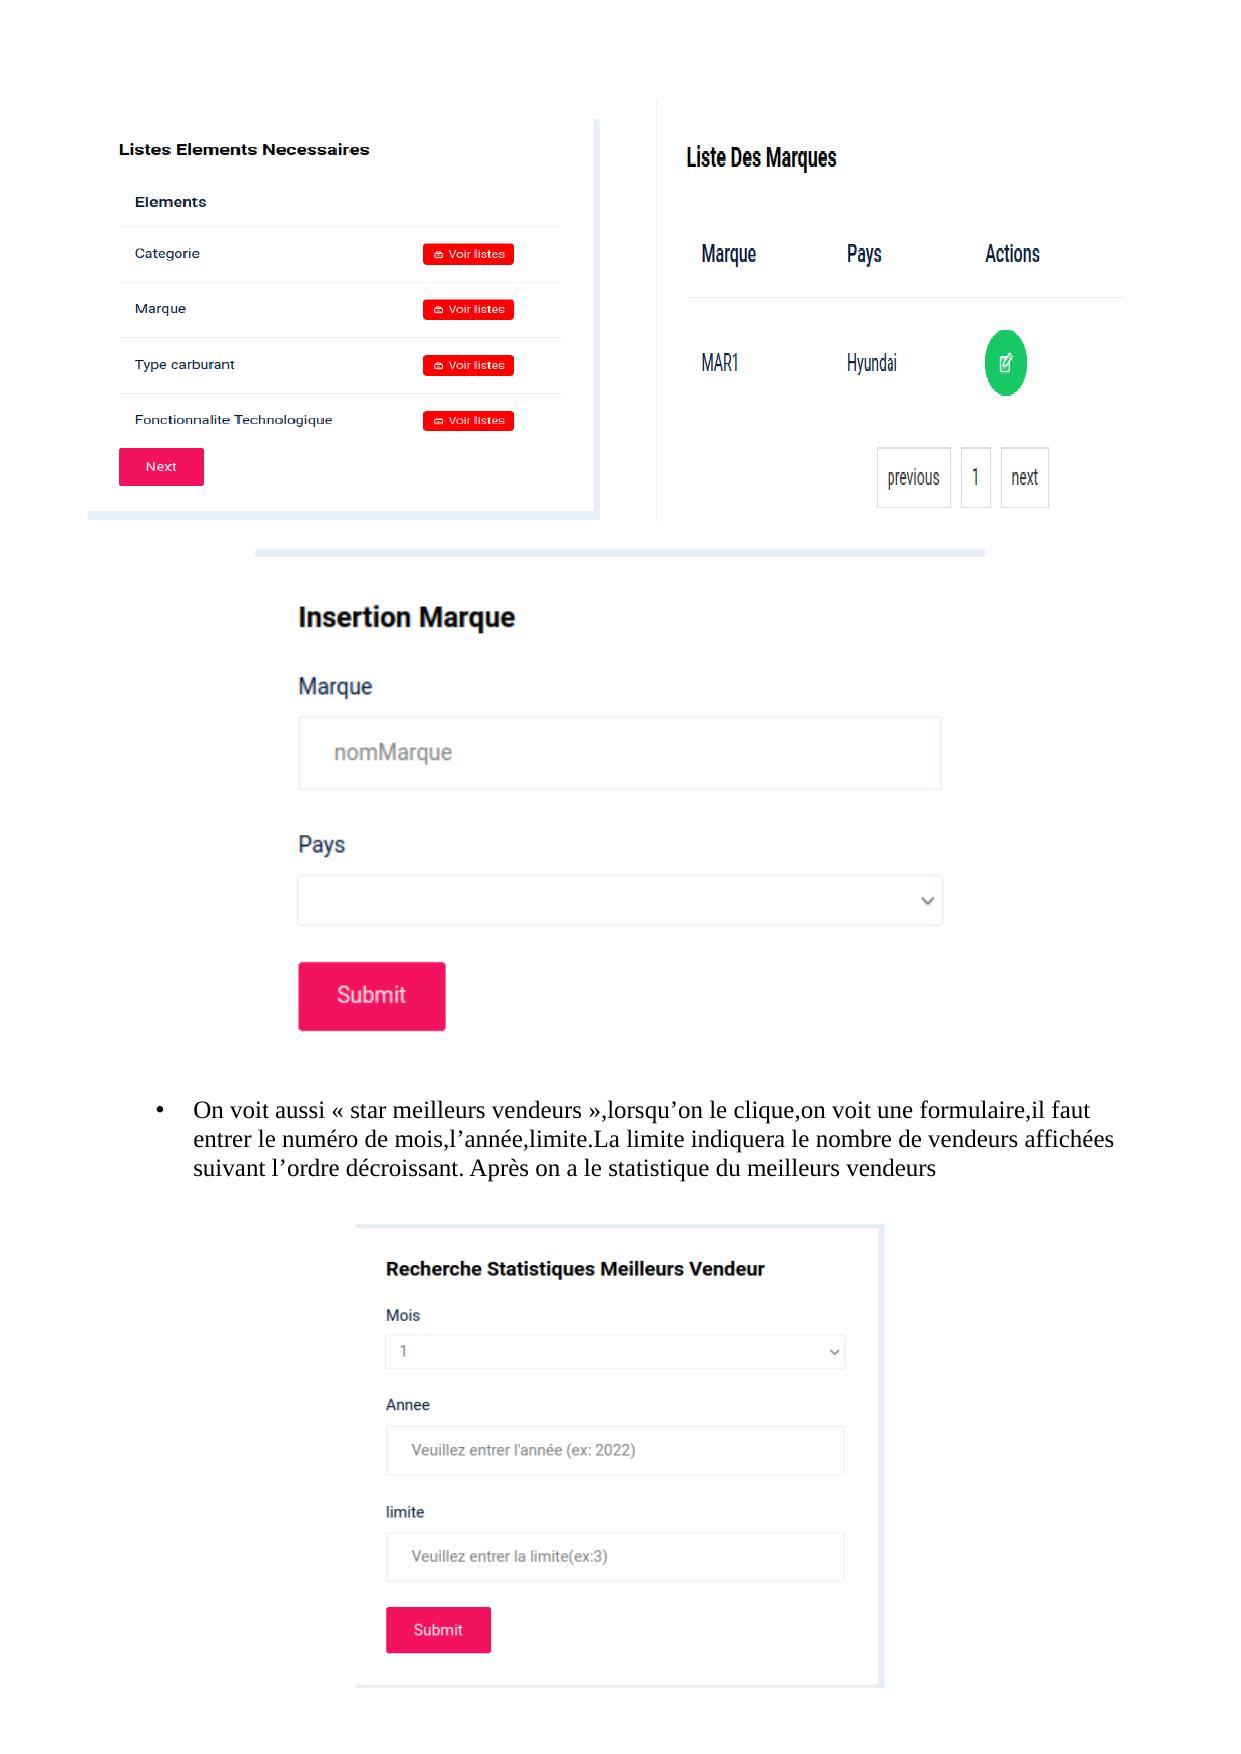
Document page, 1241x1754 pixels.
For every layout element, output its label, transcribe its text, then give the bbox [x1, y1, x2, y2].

picture [255, 549, 985, 1072]
picture [87, 119, 600, 520]
picture [656, 100, 1125, 523]
picture [355, 1224, 885, 1688]
list On voit aussi « star meilleurs vendeurs »,lorsqu’on le clique,on voit une formulaire,il faut entrer le numéro de mois,l’année,limite.La limite indiquera le nombre de vendeurs affichées suivant l’ordre décroissant. Après on a le statistique du meilleurs vendeurs [156, 1096, 1122, 1182]
